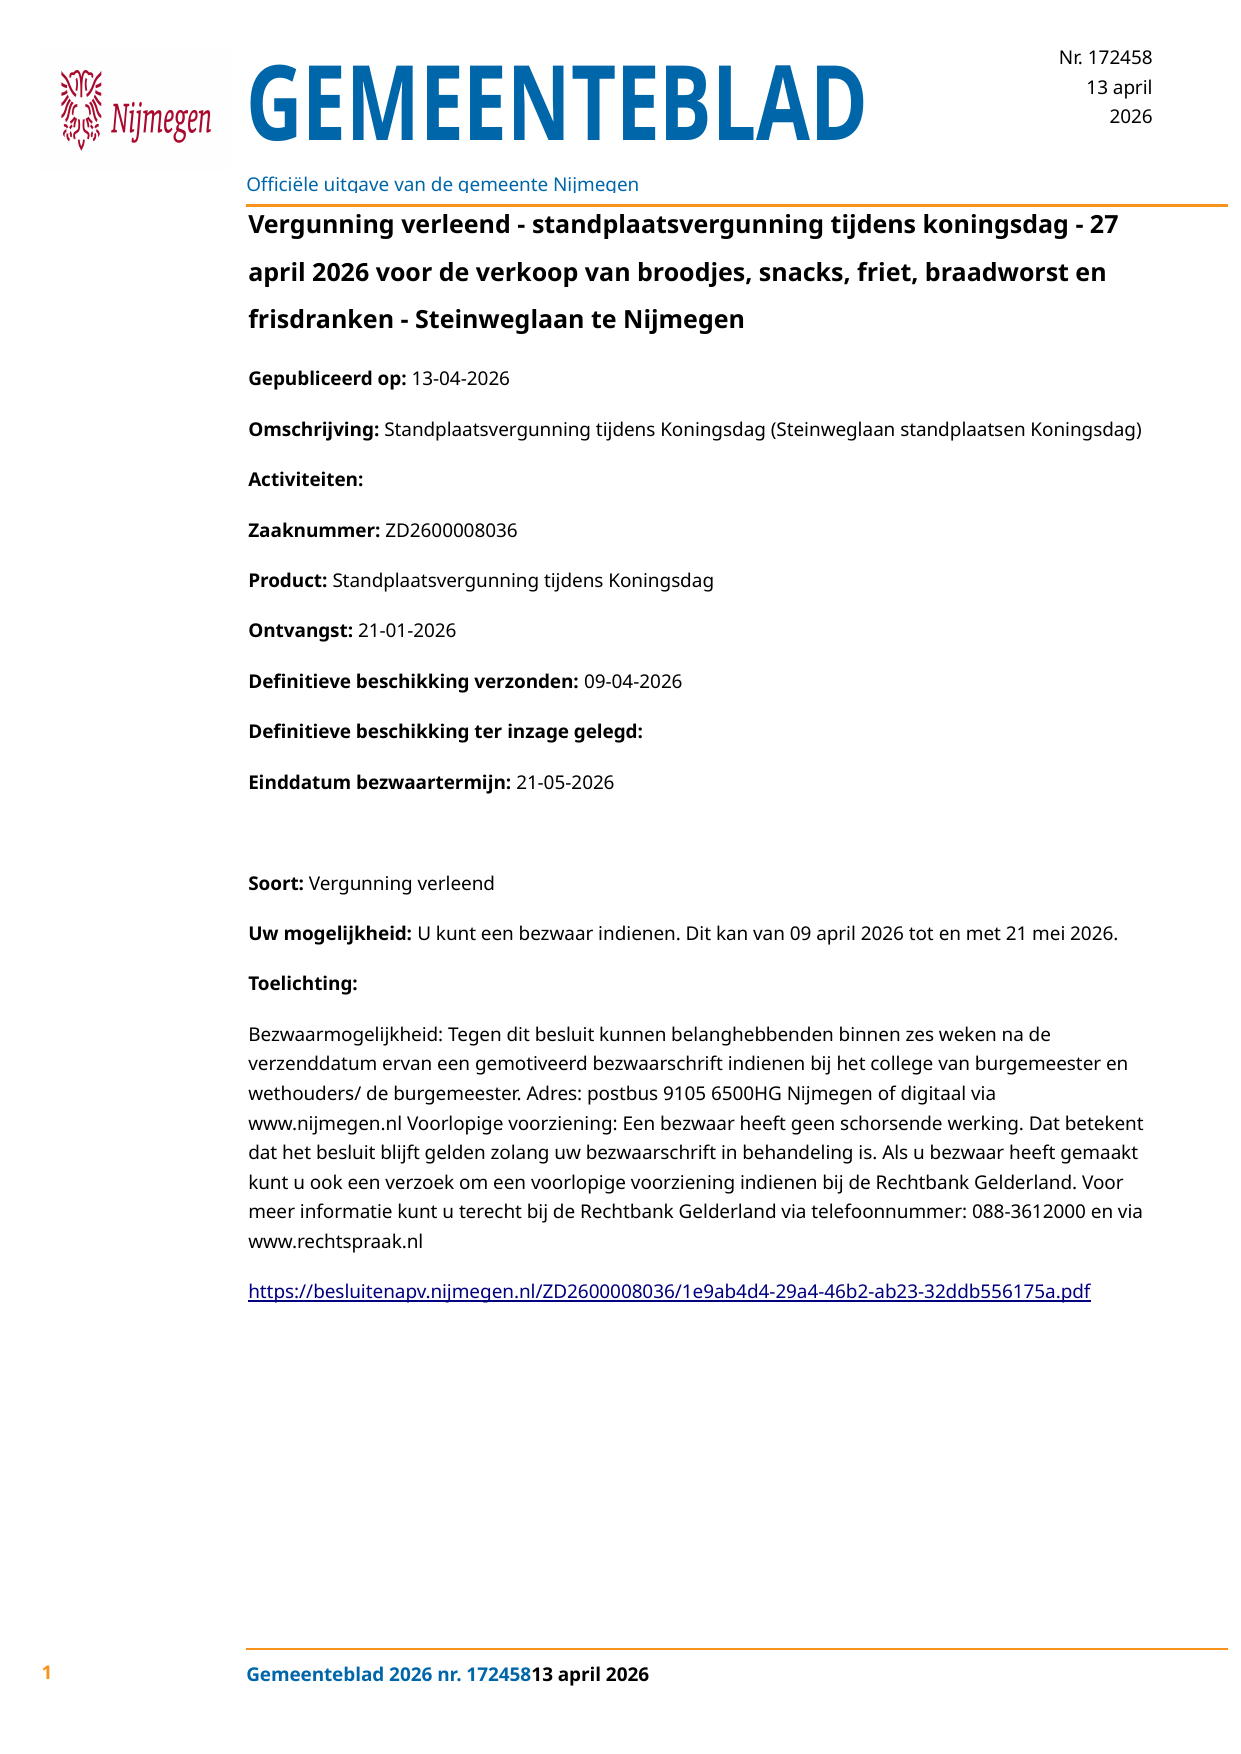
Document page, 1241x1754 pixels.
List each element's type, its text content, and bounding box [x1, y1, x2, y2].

text https://besluitenapv.nijmegen.nl/ZD2600008036/1e9ab4d4-29a4-46b2-ab23-32ddb556175a.pdf [248, 1278, 1152, 1304]
text Ontvangst: 21-01-2026 [248, 618, 1152, 643]
text Definitieve beschikking verzonden: 09-04-2026 [248, 668, 1152, 694]
text Bezwaarmogelijkheid: Tegen dit besluit kunnen belanghebbenden binnen zes weken na de verzenddatum ervan een gemotiveerd bezwaarschrift indienen bij het college van burgemeester en wethouders/ de burgemeester. Adres: postbus 9105 6500HG Nijmegen of digitaal via www.nijmegen.nl Voorlopige voorziening: Een bezwaar heeft geen schorsende werking. Dat betekent dat het besluit blijft gelden zolang uw bezwaarschrift in behandeling is. Als u bezwaar heeft gemaakt kunt u ook een verzoek om een voorlopige voorziening indienen bij de Rechtbank Gelderland. Voor meer informatie kunt u terecht bij de Rechtbank Gelderland via telefoonnummer: 088-3612000 en via www.rechtspraak.nl [248, 1021, 1152, 1254]
text Einddatum bezwaartermijn: 21-05-2026 [248, 769, 1152, 794]
text Gepubliceerd op: 13-04-2026 [248, 366, 1152, 391]
text Omschrijving: Standplaatsvergunning tijdens Koningsdag (Steinweglaan standplaatsen Koningsdag) [248, 416, 1152, 442]
text Zaaknummer: ZD2600008036 [248, 517, 1152, 542]
text Product: Standplaatsvergunning tijdens Koningsdag [248, 567, 1152, 593]
text Vergunning verleend - standplaatsvergunning tijdens koningsdag - 27 april 2026 voor de verkoop van broodjes, snacks, friet, braadworst en frisdranken - Steinweglaan te Nijmegen [248, 207, 1152, 336]
text Definitieve beschikking ter inzage gelegd: [248, 718, 1152, 744]
text Toelichting: [248, 971, 1152, 996]
text Uw mogelijkheid: U kunt een bezwaar indienen. Dit kan van 09 april 2026 tot en met 21 mei 2026. [248, 920, 1152, 946]
text Soort: Vergunning verleend [248, 870, 1152, 895]
text Activiteiten: [248, 466, 1152, 492]
picture [41, 47, 231, 172]
